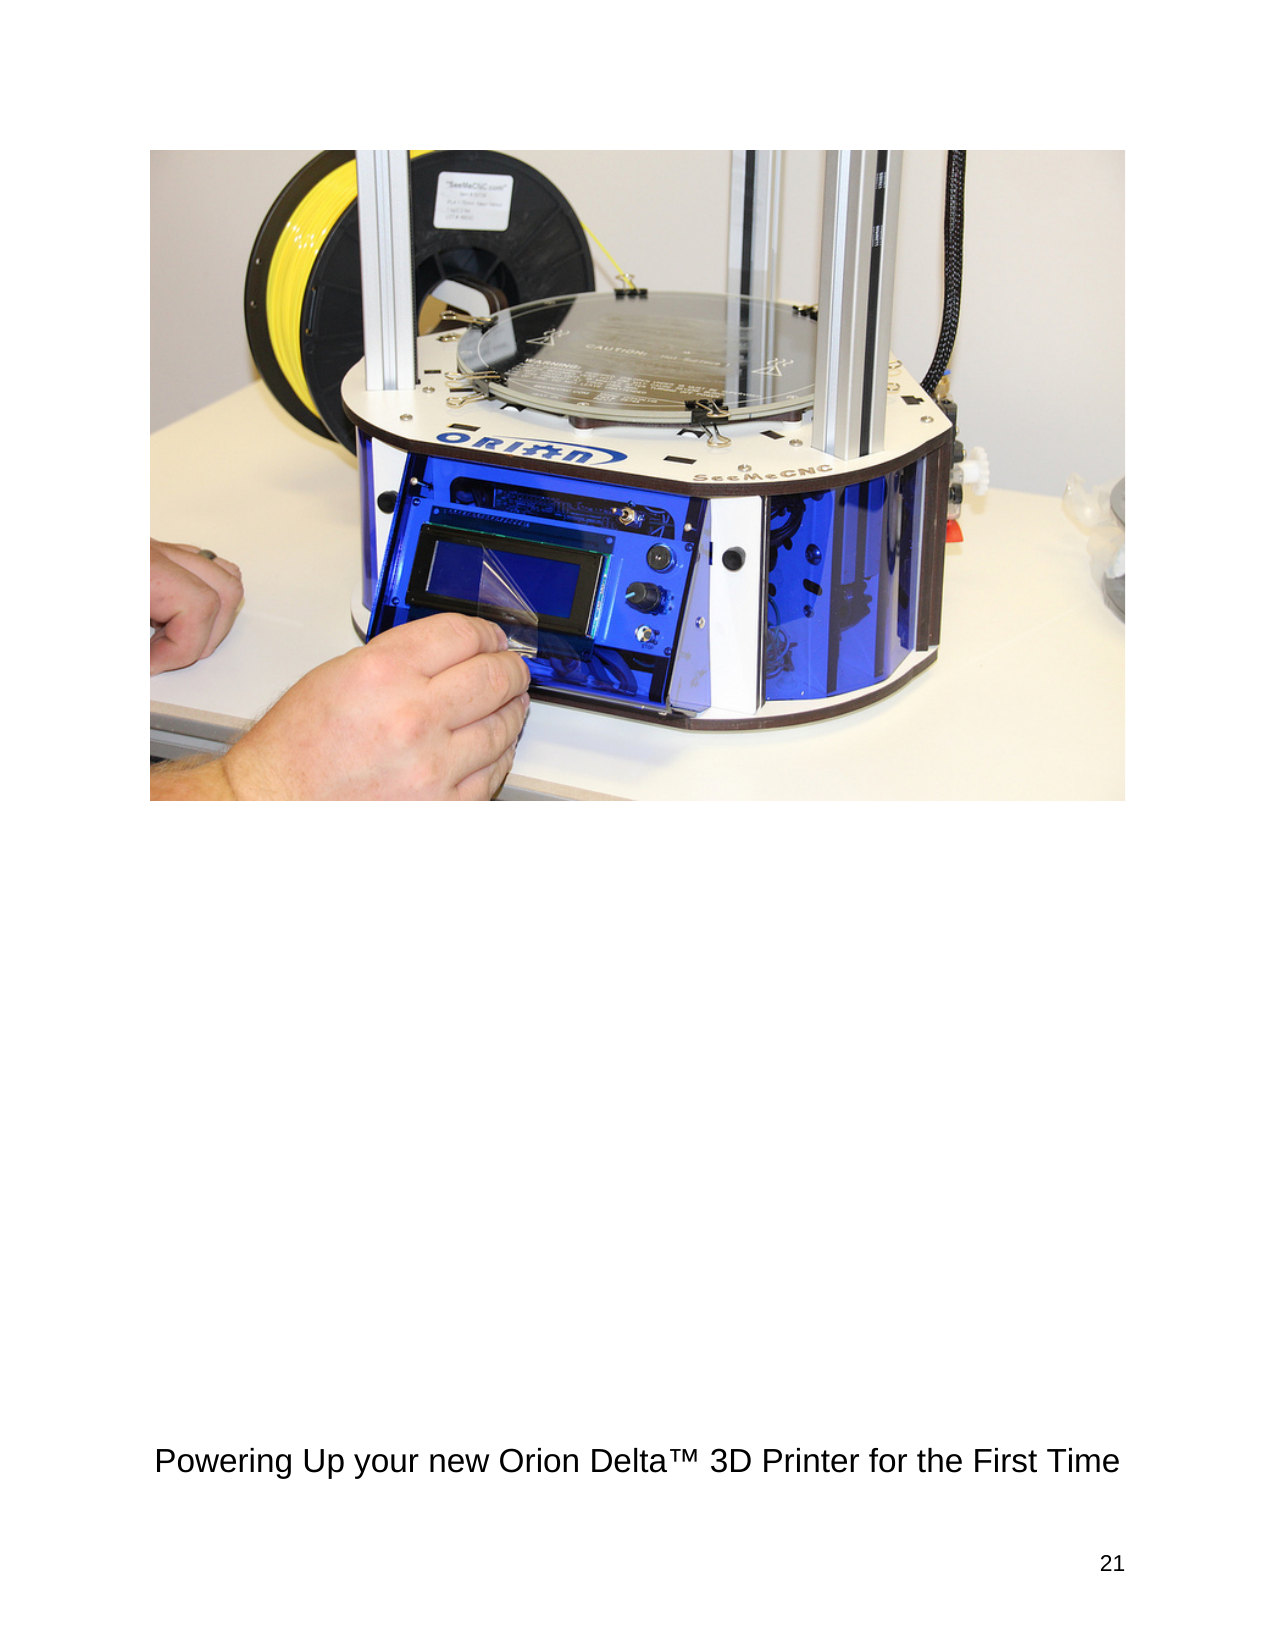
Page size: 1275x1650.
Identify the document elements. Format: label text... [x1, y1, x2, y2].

subtitle Powering Up your new Orion Delta™ 3D Printer for the First Time [150, 1442, 1125, 1479]
picture [150, 150, 1125, 801]
